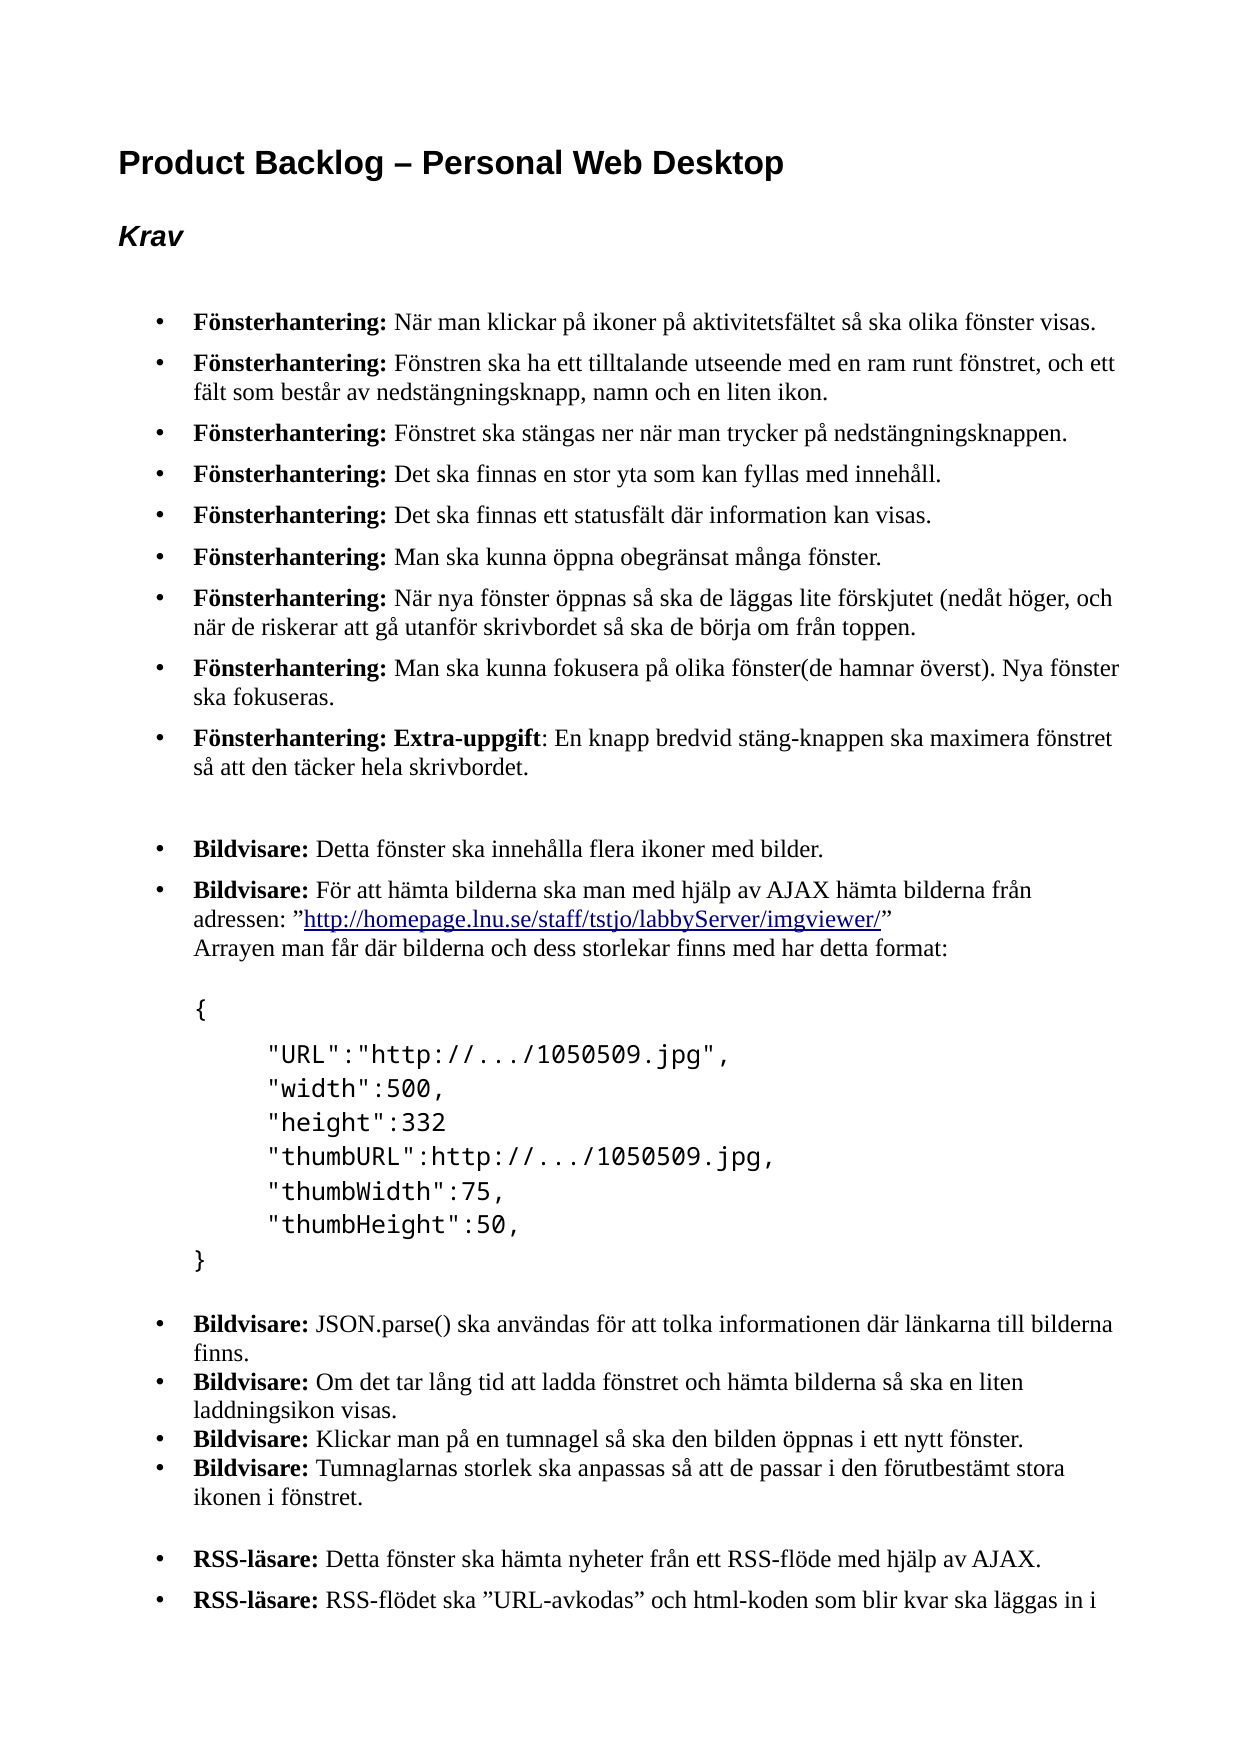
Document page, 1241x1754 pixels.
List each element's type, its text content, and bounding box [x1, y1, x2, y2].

text "thumbWidth":75, [118, 1173, 1122, 1207]
list Fönsterhantering: Fönstren ska ha ett tilltalande utseende med en ram runt fönstret, och ett fält som består av nedstängningsknapp, namn och en liten ikon. [156, 348, 1122, 405]
list Bildvisare: Om det tar lång tid att ladda fönstret och hämta bilderna så ska en liten laddningsikon visas. [156, 1367, 1122, 1424]
list Fönsterhantering: Det ska finnas en stor yta som kan fyllas med innehåll. [156, 459, 1122, 488]
list Fönsterhantering: Extra-uppgift: En knapp bredvid stäng-knappen ska maximera fönstret så att den täcker hela skrivbordet. [156, 723, 1122, 780]
list Fönsterhantering: När nya fönster öppnas så ska de läggas lite förskjutet (nedåt höger, och när de riskerar att gå utanför skrivbordet så ska de börja om från toppen. [156, 583, 1122, 640]
list Fönsterhantering: När man klickar på ikoner på aktivitetsfältet så ska olika fönster visas. [156, 307, 1122, 335]
text "thumbHeight":50, [118, 1207, 1122, 1241]
list Fönsterhantering: Det ska finnas ett statusfält där information kan visas. [156, 500, 1122, 529]
text "height":332 [118, 1105, 1122, 1139]
subtitle Krav [118, 219, 1122, 253]
list Bildvisare: JSON.parse() ska användas för att tolka informationen där länkarna till bilderna finns. [156, 1309, 1122, 1367]
subtitle Product Backlog – Personal Web Desktop [118, 143, 1122, 182]
list Bildvisare: Tumnaglarnas storlek ska anpassas så att de passar i den förutbestämt stora ikonen i fönstret. [156, 1453, 1122, 1511]
list Fönsterhantering: Man ska kunna fokusera på olika fönster(de hamnar överst). Nya fönster ska fokuseras. [156, 653, 1122, 710]
list Bildvisare: Detta fönster ska innehålla flera ikoner med bilder. [156, 834, 1122, 863]
list Bildvisare: För att hämta bilderna ska man med hjälp av AJAX hämta bilderna från adressen: ”http://homepage.lnu.se/staff/tstjo/labbyServer/imgviewer/” Arrayen man får där bilderna och dess storlekar finns med har detta format: { [156, 875, 1122, 1024]
list Bildvisare: Klickar man på en tumnagel så ska den bilden öppnas i ett nytt fönster. [156, 1424, 1122, 1453]
list Fönsterhantering: Fönstret ska stängas ner när man trycker på nedstängningsknappen. [156, 418, 1122, 447]
list Fönsterhantering: Man ska kunna öppna obegränsat många fönster. [156, 542, 1122, 570]
text "URL":"http://.../1050509.jpg", [118, 1037, 1122, 1071]
text "thumbURL":http://.../1050509.jpg, [118, 1139, 1122, 1173]
text "width":500, [118, 1071, 1122, 1105]
list RSS-läsare: Detta fönster ska hämta nyheter från ett RSS-flöde med hjälp av AJAX. [156, 1544, 1122, 1573]
text } [118, 1241, 1122, 1275]
list RSS-läsare: RSS-flödet ska ”URL-avkodas” och html-koden som blir kvar ska läggas in i [156, 1585, 1122, 1614]
